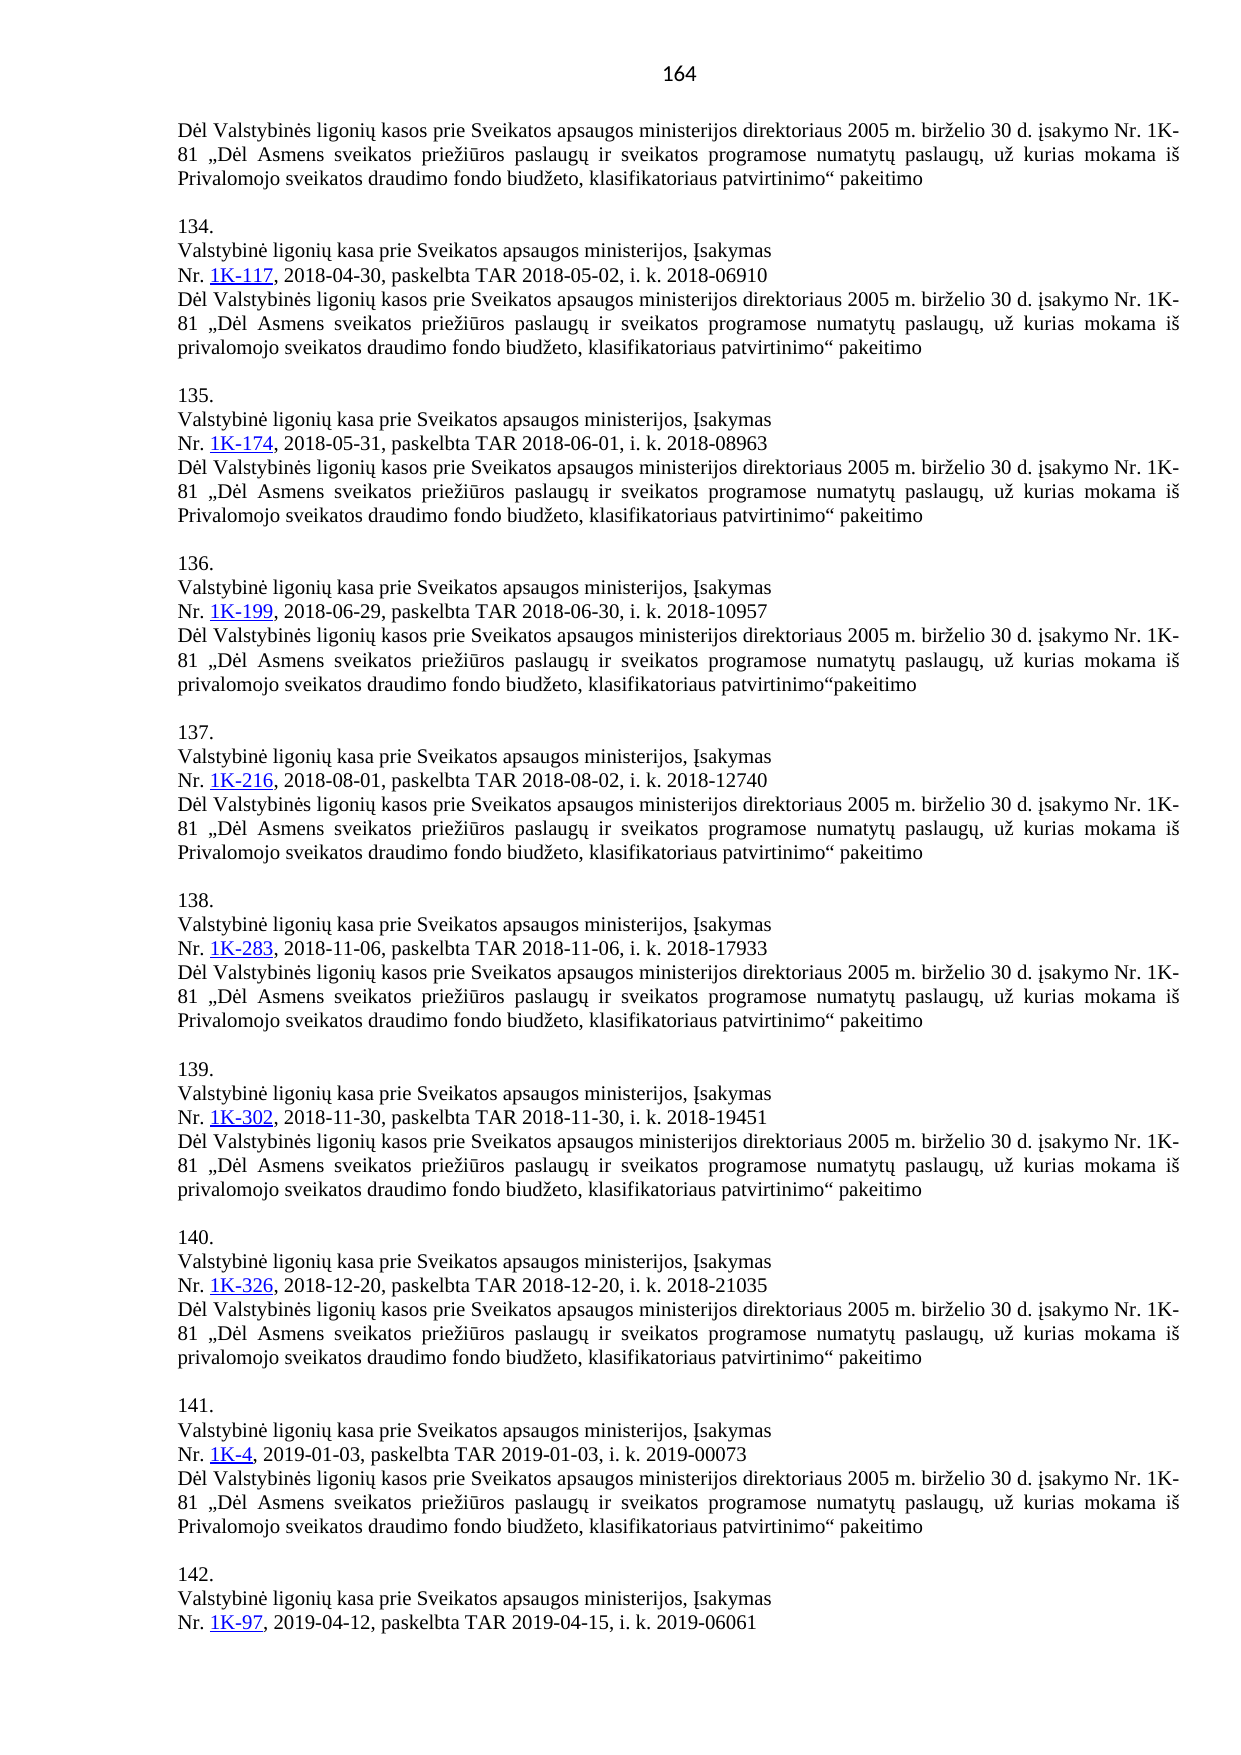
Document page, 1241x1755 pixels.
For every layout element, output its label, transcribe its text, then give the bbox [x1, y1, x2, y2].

text Nr. 1K-302, 2018-11-30, paskelbta TAR 2018-11-30, i. k. 2018-19451 [177, 1105, 1181, 1129]
text Nr. 1K-97, 2019-04-12, paskelbta TAR 2019-04-15, i. k. 2019-06061 [177, 1610, 1181, 1634]
text Nr. 1K-216, 2018-08-01, paskelbta TAR 2018-08-02, i. k. 2018-12740 [177, 768, 1181, 792]
text Dėl Valstybinės ligonių kasos prie Sveikatos apsaugos ministerijos direktoriaus 2005 m. birželio 30 d. įsakymo Nr. 1K-81 „Dėl Asmens sveikatos priežiūros paslaugų ir sveikatos programose numatytų paslaugų, už kurias mokama iš privalomojo sveikatos draudimo fondo biudžeto, klasifikatoriaus patvirtinimo“pakeitimo [177, 623, 1181, 696]
text Valstybinė ligonių kasa prie Sveikatos apsaugos ministerijos, Įsakymas [177, 912, 1181, 936]
text 139. [177, 1057, 1181, 1081]
text Valstybinė ligonių kasa prie Sveikatos apsaugos ministerijos, Įsakymas [177, 407, 1181, 431]
text Nr. 1K-174, 2018-05-31, paskelbta TAR 2018-06-01, i. k. 2018-08963 [177, 431, 1181, 455]
text 140. [177, 1225, 1181, 1249]
text Nr. 1K-117, 2018-04-30, paskelbta TAR 2018-05-02, i. k. 2018-06910 [177, 262, 1181, 287]
text Dėl Valstybinės ligonių kasos prie Sveikatos apsaugos ministerijos direktoriaus 2005 m. birželio 30 d. įsakymo Nr. 1K-81 „Dėl Asmens sveikatos priežiūros paslaugų ir sveikatos programose numatytų paslaugų, už kurias mokama iš Privalomojo sveikatos draudimo fondo biudžeto, klasifikatoriaus patvirtinimo“ pakeitimo [177, 118, 1181, 190]
text Dėl Valstybinės ligonių kasos prie Sveikatos apsaugos ministerijos direktoriaus 2005 m. birželio 30 d. įsakymo Nr. 1K-81 „Dėl Asmens sveikatos priežiūros paslaugų ir sveikatos programose numatytų paslaugų, už kurias mokama iš privalomojo sveikatos draudimo fondo biudžeto, klasifikatoriaus patvirtinimo“ pakeitimo [177, 1297, 1181, 1369]
text 142. [177, 1562, 1181, 1586]
text Valstybinė ligonių kasa prie Sveikatos apsaugos ministerijos, Įsakymas [177, 1249, 1181, 1273]
text Valstybinė ligonių kasa prie Sveikatos apsaugos ministerijos, Įsakymas [177, 575, 1181, 599]
text 141. [177, 1393, 1181, 1417]
text Dėl Valstybinės ligonių kasos prie Sveikatos apsaugos ministerijos direktoriaus 2005 m. birželio 30 d. įsakymo Nr. 1K-81 „Dėl Asmens sveikatos priežiūros paslaugų ir sveikatos programose numatytų paslaugų, už kurias mokama iš Privalomojo sveikatos draudimo fondo biudžeto, klasifikatoriaus patvirtinimo“ pakeitimo [177, 792, 1181, 864]
text 134. [177, 214, 1181, 238]
text 136. [177, 551, 1181, 575]
text Nr. 1K-4, 2019-01-03, paskelbta TAR 2019-01-03, i. k. 2019-00073 [177, 1442, 1181, 1466]
text Valstybinė ligonių kasa prie Sveikatos apsaugos ministerijos, Įsakymas [177, 1417, 1181, 1442]
text Dėl Valstybinės ligonių kasos prie Sveikatos apsaugos ministerijos direktoriaus 2005 m. birželio 30 d. įsakymo Nr. 1K-81 „Dėl Asmens sveikatos priežiūros paslaugų ir sveikatos programose numatytų paslaugų, už kurias mokama iš privalomojo sveikatos draudimo fondo biudžeto, klasifikatoriaus patvirtinimo“ pakeitimo [177, 287, 1181, 359]
text Valstybinė ligonių kasa prie Sveikatos apsaugos ministerijos, Įsakymas [177, 238, 1181, 262]
text Valstybinė ligonių kasa prie Sveikatos apsaugos ministerijos, Įsakymas [177, 1586, 1181, 1610]
text Dėl Valstybinės ligonių kasos prie Sveikatos apsaugos ministerijos direktoriaus 2005 m. birželio 30 d. įsakymo Nr. 1K-81 „Dėl Asmens sveikatos priežiūros paslaugų ir sveikatos programose numatytų paslaugų, už kurias mokama iš privalomojo sveikatos draudimo fondo biudžeto, klasifikatoriaus patvirtinimo“ pakeitimo [177, 1129, 1181, 1201]
text 137. [177, 720, 1181, 744]
text Valstybinė ligonių kasa prie Sveikatos apsaugos ministerijos, Įsakymas [177, 744, 1181, 768]
text 135. [177, 383, 1181, 407]
text Dėl Valstybinės ligonių kasos prie Sveikatos apsaugos ministerijos direktoriaus 2005 m. birželio 30 d. įsakymo Nr. 1K-81 „Dėl Asmens sveikatos priežiūros paslaugų ir sveikatos programose numatytų paslaugų, už kurias mokama iš Privalomojo sveikatos draudimo fondo biudžeto, klasifikatoriaus patvirtinimo“ pakeitimo [177, 455, 1181, 527]
text 138. [177, 888, 1181, 912]
text Dėl Valstybinės ligonių kasos prie Sveikatos apsaugos ministerijos direktoriaus 2005 m. birželio 30 d. įsakymo Nr. 1K-81 „Dėl Asmens sveikatos priežiūros paslaugų ir sveikatos programose numatytų paslaugų, už kurias mokama iš Privalomojo sveikatos draudimo fondo biudžeto, klasifikatoriaus patvirtinimo“ pakeitimo [177, 960, 1181, 1032]
text Nr. 1K-326, 2018-12-20, paskelbta TAR 2018-12-20, i. k. 2018-21035 [177, 1273, 1181, 1297]
text Valstybinė ligonių kasa prie Sveikatos apsaugos ministerijos, Įsakymas [177, 1081, 1181, 1105]
text Dėl Valstybinės ligonių kasos prie Sveikatos apsaugos ministerijos direktoriaus 2005 m. birželio 30 d. įsakymo Nr. 1K-81 „Dėl Asmens sveikatos priežiūros paslaugų ir sveikatos programose numatytų paslaugų, už kurias mokama iš Privalomojo sveikatos draudimo fondo biudžeto, klasifikatoriaus patvirtinimo“ pakeitimo [177, 1466, 1181, 1538]
text Nr. 1K-283, 2018-11-06, paskelbta TAR 2018-11-06, i. k. 2018-17933 [177, 936, 1181, 960]
text Nr. 1K-199, 2018-06-29, paskelbta TAR 2018-06-30, i. k. 2018-10957 [177, 599, 1181, 623]
